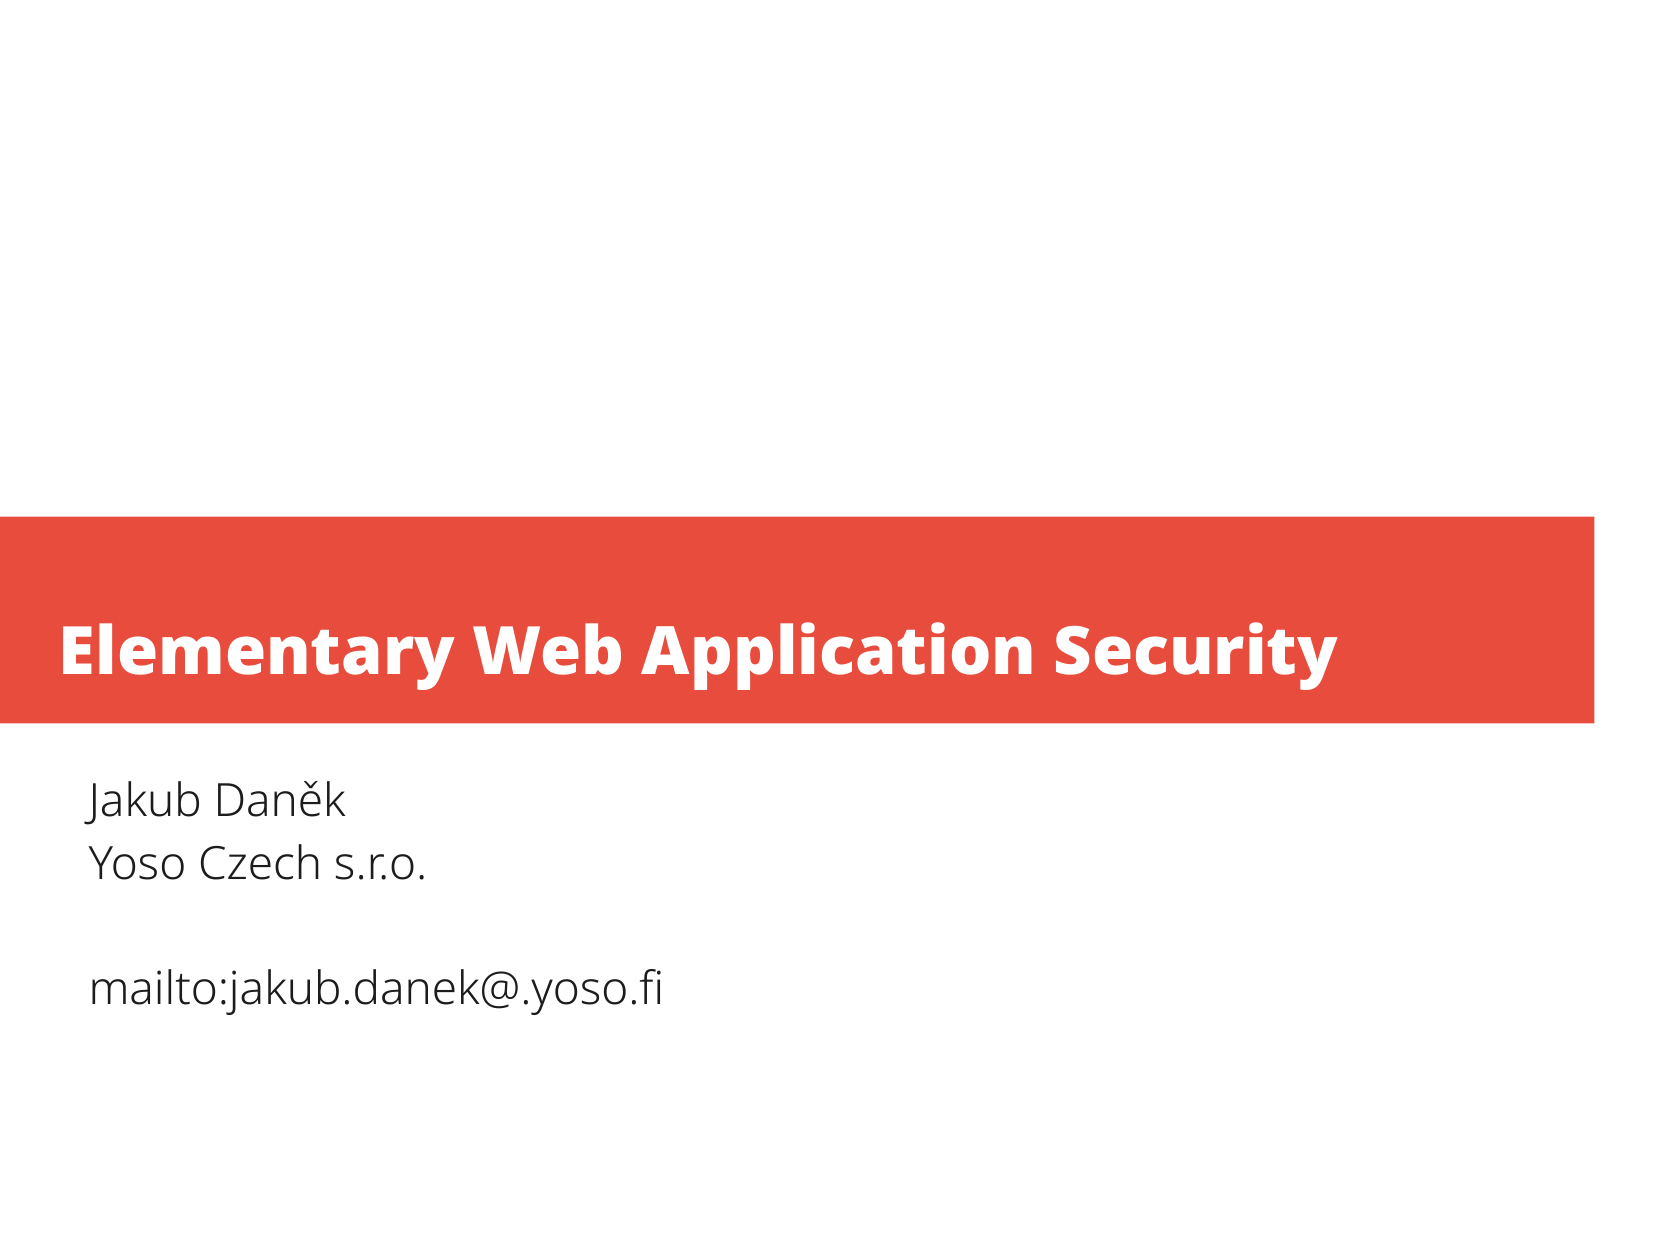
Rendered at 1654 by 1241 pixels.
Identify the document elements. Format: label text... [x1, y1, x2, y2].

title Elementary Web Application Security [59, 546, 1595, 694]
subtitle Jakub Daněk Yoso Czech s.r.o. mailto:jakub.danek@.yoso.fi [88, 767, 1595, 1182]
